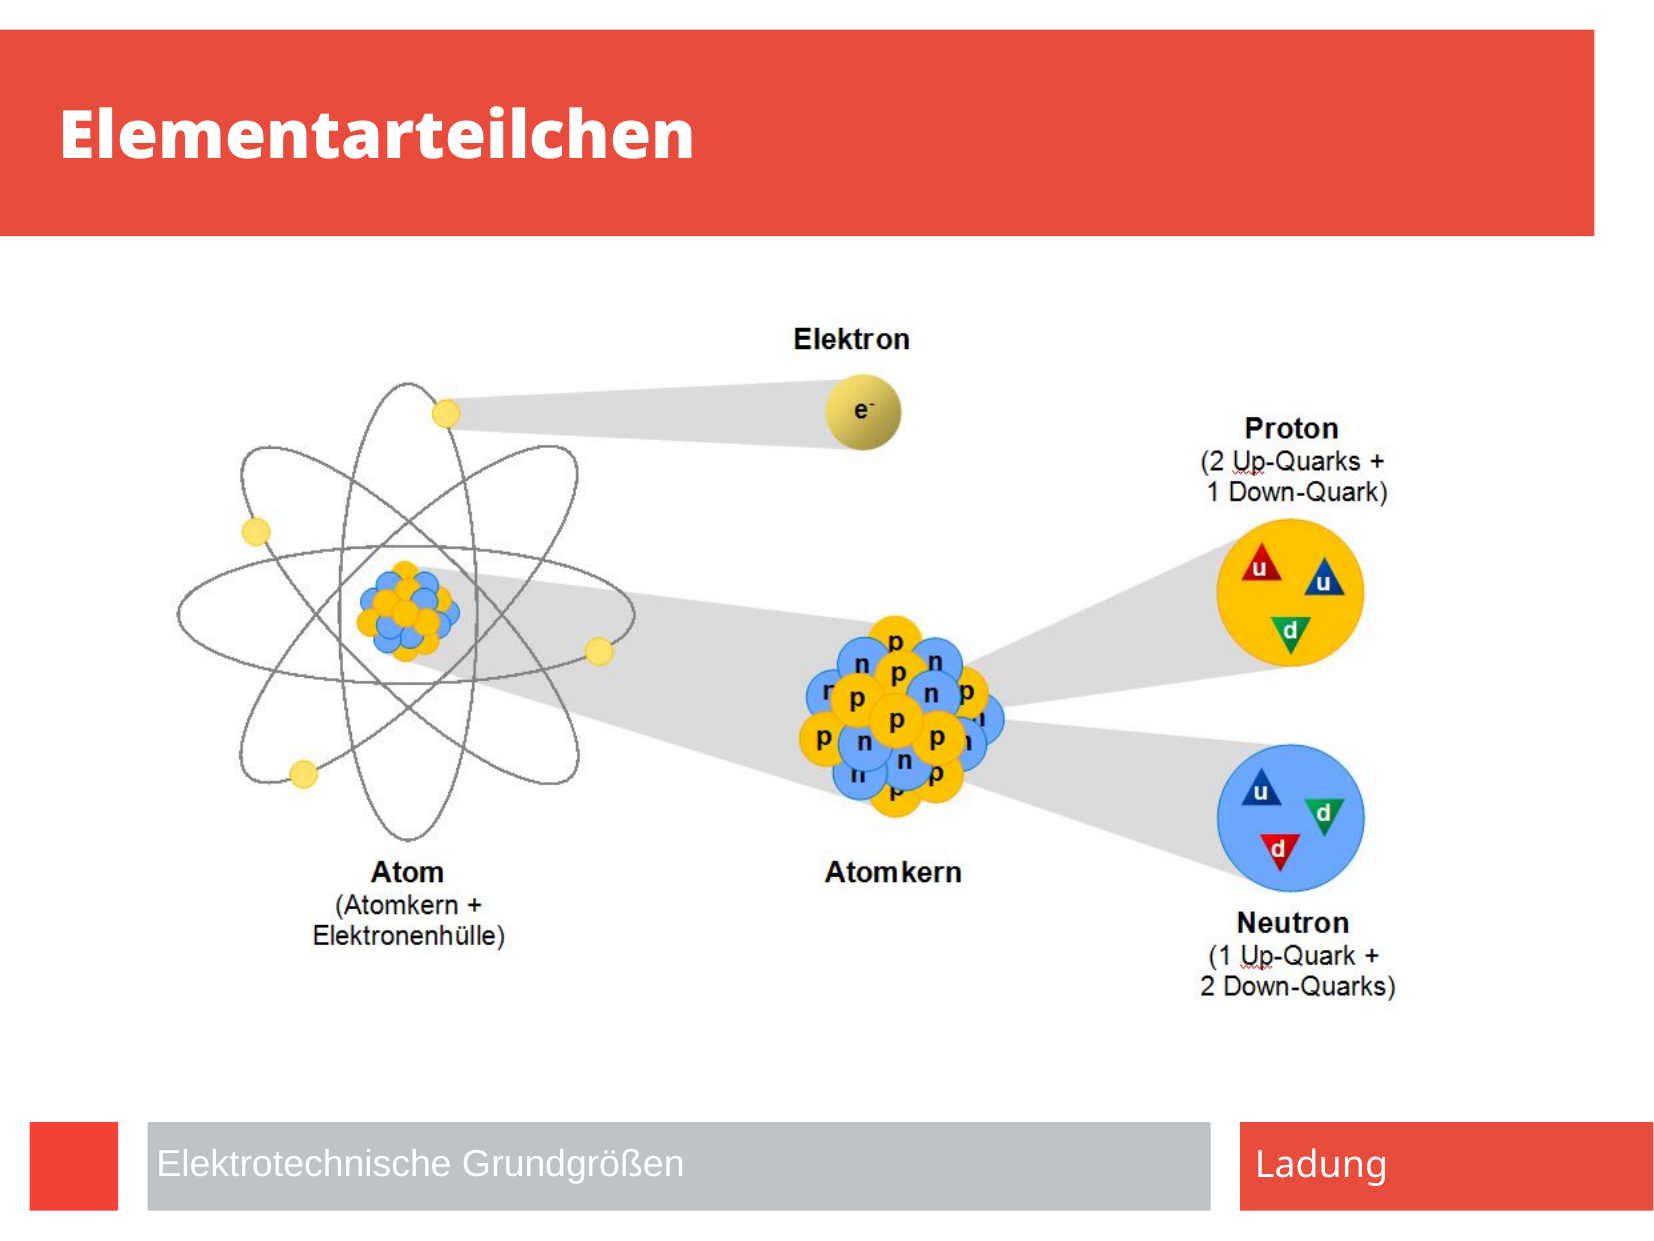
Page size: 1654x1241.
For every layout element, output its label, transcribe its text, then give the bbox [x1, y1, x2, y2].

list [59, 324, 1565, 1093]
text_box Ladung [1240, 1122, 1654, 1205]
title Elementarteilchen [59, 59, 1595, 207]
text_box Elektrotechnische Grundgrößen [141, 1122, 1205, 1205]
picture [118, 296, 1480, 1053]
